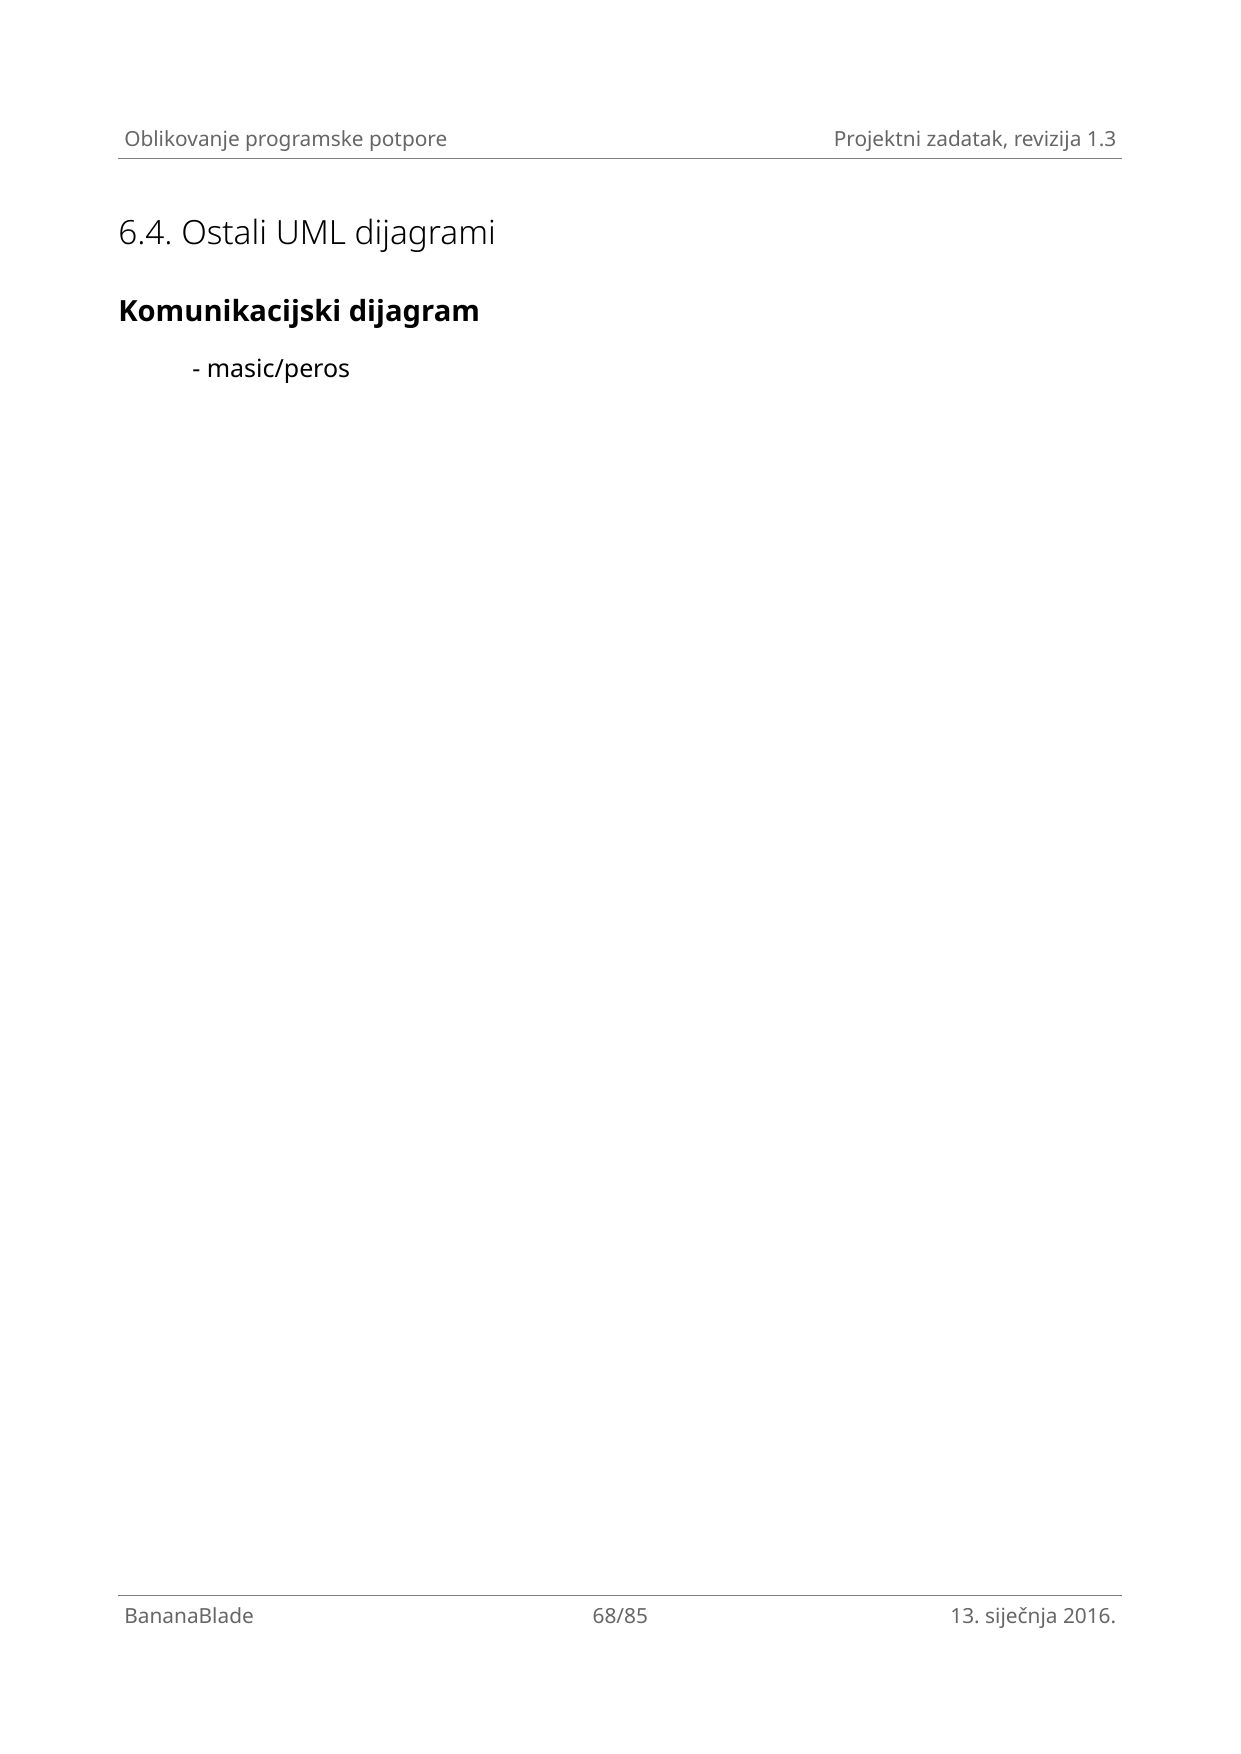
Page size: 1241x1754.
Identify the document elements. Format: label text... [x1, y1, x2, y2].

subtitle 6.4. Ostali UML dijagrami [118, 209, 1122, 254]
text - masic/peros [118, 351, 1122, 384]
subtitle Komunikacijski dijagram [118, 290, 1122, 330]
